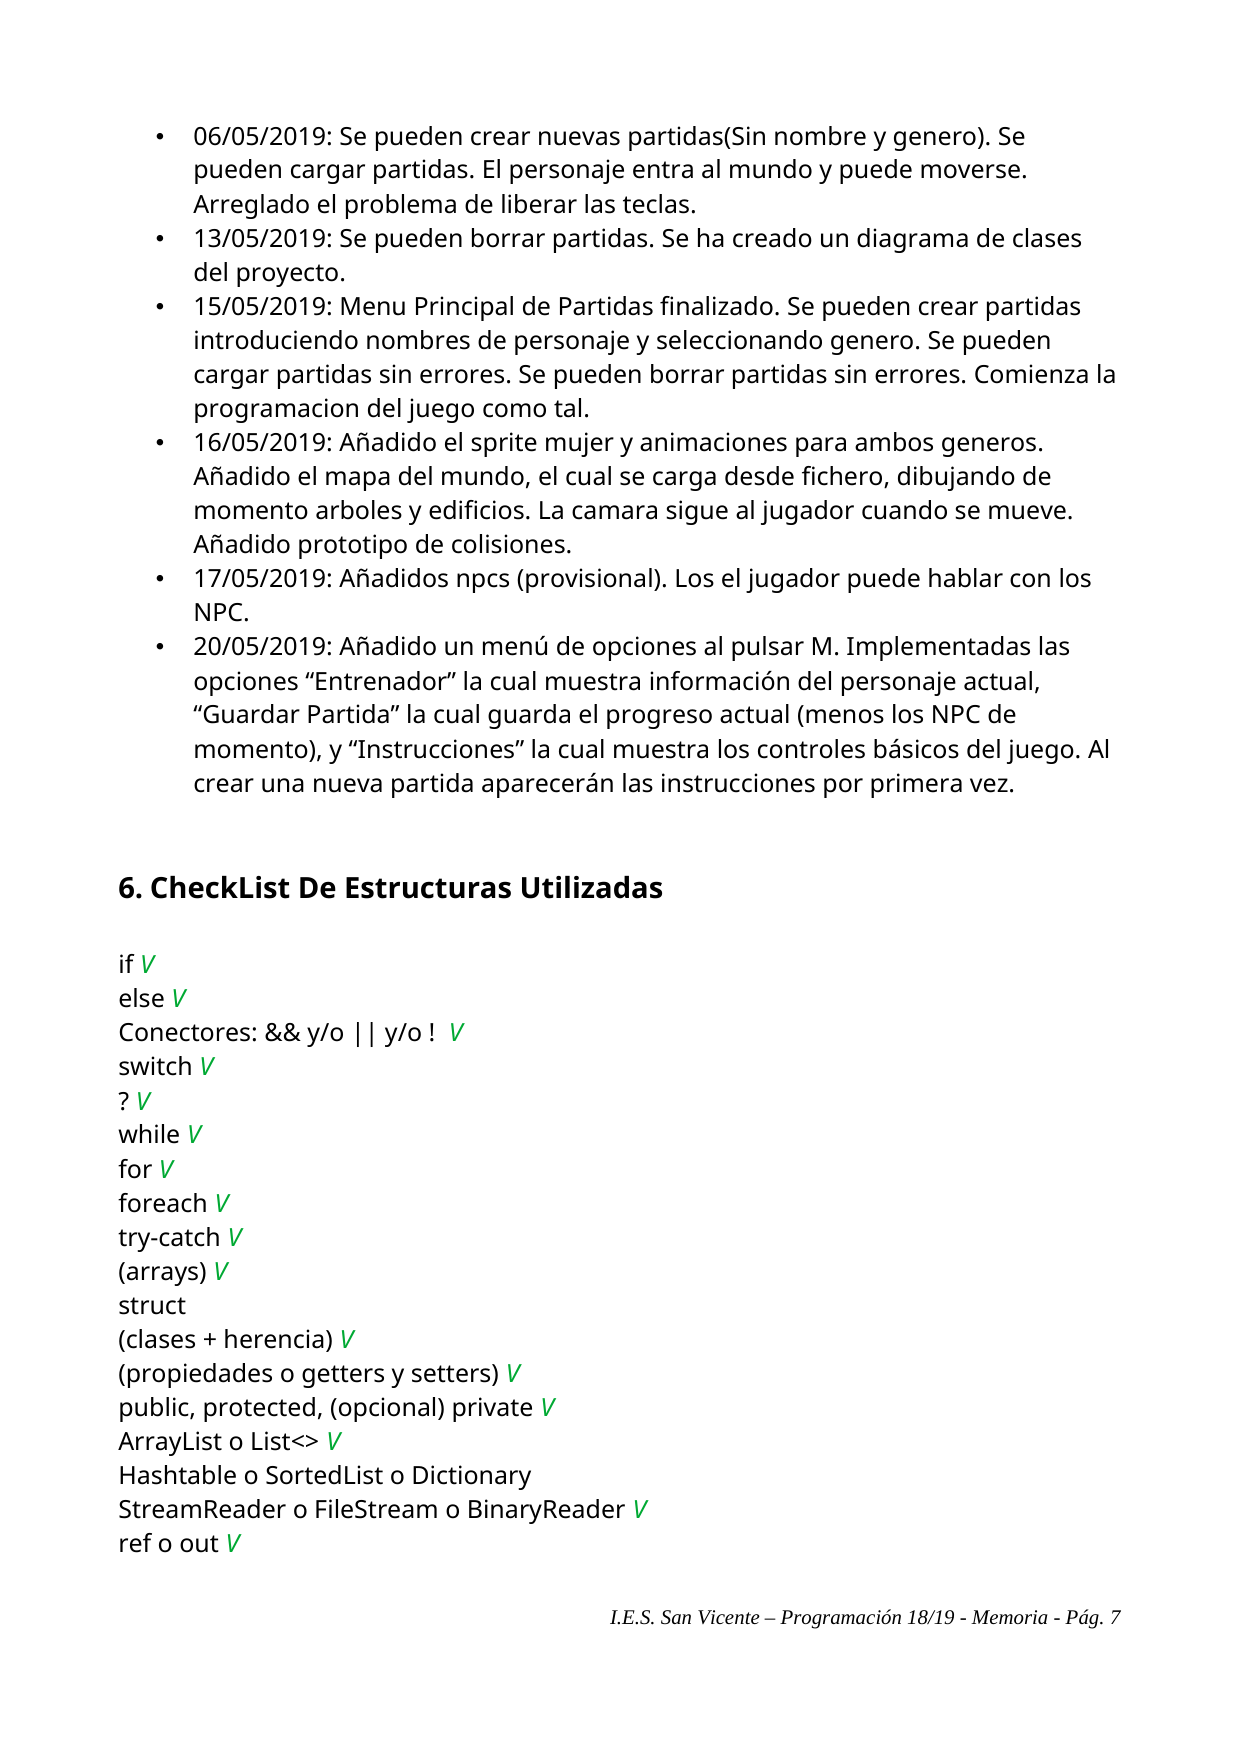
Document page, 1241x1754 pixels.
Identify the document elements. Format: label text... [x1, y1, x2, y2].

text ref o out V [118, 1526, 1122, 1560]
text struct [118, 1287, 1122, 1322]
text Conectores: && y/o || y/o ! V [118, 1015, 1122, 1049]
text switch V [118, 1049, 1122, 1083]
text ArrayList o List<> V [118, 1424, 1122, 1458]
list 15/05/2019: Menu Principal de Partidas finalizado. Se pueden crear partidas introduciendo nombres de personaje y seleccionando genero. Se pueden cargar partidas sin errores. Se pueden borrar partidas sin errores. Comienza la programacion del juego como tal. [156, 288, 1122, 425]
list 16/05/2019: Añadido el sprite mujer y animaciones para ambos generos. Añadido el mapa del mundo, el cual se carga desde fichero, dibujando de momento arboles y edificios. La camara sigue al jugador cuando se mueve. Añadido prototipo de colisiones. [156, 425, 1122, 561]
text foreach V [118, 1185, 1122, 1219]
text public, protected, (opcional) private V [118, 1390, 1122, 1424]
text else V [118, 981, 1122, 1015]
list 06/05/2019: Se pueden crear nuevas partidas(Sin nombre y genero). Se pueden cargar partidas. El personaje entra al mundo y puede moverse. Arreglado el problema de liberar las teclas. [156, 118, 1122, 220]
text (propiedades o getters y setters) V [118, 1356, 1122, 1390]
text StreamReader o FileStream o BinaryReader V [118, 1492, 1122, 1526]
list 13/05/2019: Se pueden borrar partidas. Se ha creado un diagrama de clases del proyecto. [156, 220, 1122, 288]
text (clases + herencia) V [118, 1322, 1122, 1356]
text ? V [118, 1083, 1122, 1117]
list 17/05/2019: Añadidos npcs (provisional). Los el jugador puede hablar con los NPC. [156, 561, 1122, 629]
text while V [118, 1117, 1122, 1151]
text Hashtable o SortedList o Dictionary [118, 1458, 1122, 1492]
list 20/05/2019: Añadido un menú de opciones al pulsar M. Implementadas las opciones “Entrenador” la cual muestra información del personaje actual, “Guardar Partida” la cual guarda el progreso actual (menos los NPC de momento), y “Instrucciones” la cual muestra los controles básicos del juego. Al crear una nueva partida aparecerán las instrucciones por primera vez. [156, 629, 1122, 799]
text (arrays) V [118, 1253, 1122, 1287]
text 6. CheckList De Estructuras Utilizadas [118, 867, 1122, 907]
text try-catch V [118, 1219, 1122, 1253]
text if V [118, 947, 1122, 981]
text for V [118, 1151, 1122, 1185]
